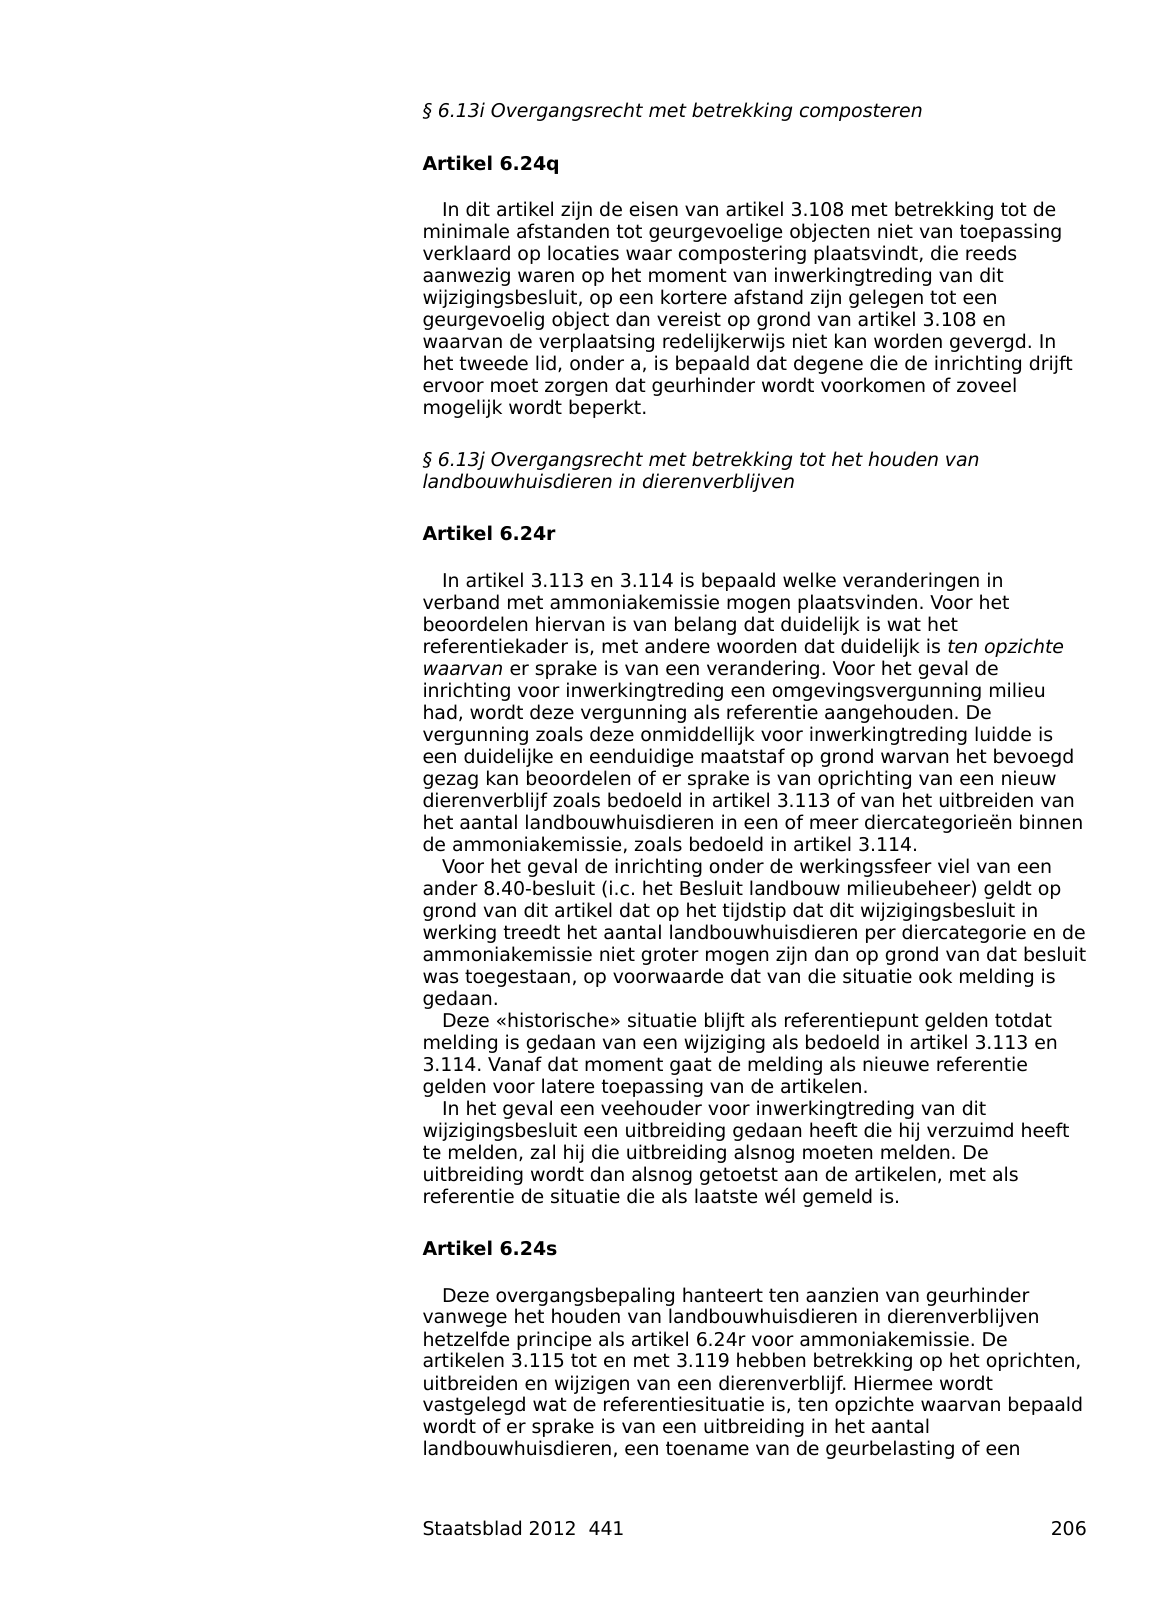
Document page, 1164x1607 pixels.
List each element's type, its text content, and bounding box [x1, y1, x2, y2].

text Deze «historische» situatie blijft als referentiepunt gelden totdat melding is gedaan van een wijziging als bedoeld in artikel 3.113 en 3.114. Vanaf dat moment gaat de melding als nieuwe referentie gelden voor latere toepassing van de artikelen. [422, 1010, 1087, 1098]
subtitle Artikel 6.24s [422, 1237, 1087, 1259]
text In dit artikel zijn de eisen van artikel 3.108 met betrekking tot de minimale afstanden tot geurgevoelige objecten niet van toepassing verklaard op locaties waar compostering plaatsvindt, die reeds aanwezig waren op het moment van inwerkingtreding van dit wijzigingsbesluit, op een kortere afstand zijn gelegen tot een geurgevoelig object dan vereist op grond van artikel 3.108 en waarvan de verplaatsing redelijkerwijs niet kan worden gevergd. In het tweede lid, onder a, is bepaald dat degene die de inrichting drijft ervoor moet zorgen dat geurhinder wordt voorkomen of zoveel mogelijk wordt beperkt. [422, 199, 1087, 419]
text Voor het geval de inrichting onder de werkingssfeer viel van een ander 8.40-besluit (i.c. het Besluit landbouw milieubeheer) geldt op grond van dit artikel dat op het tijdstip dat dit wijzigingsbesluit in werking treedt het aantal landbouwhuisdieren per diercategorie en de ammoniakemissie niet groter mogen zijn dan op grond van dat besluit was toegestaan, op voorwaarde dat van die situatie ook melding is gedaan. [422, 856, 1087, 1010]
subtitle Artikel 6.24r [422, 523, 1087, 545]
text In het geval een veehouder voor inwerkingtreding van dit wijzigingsbesluit een uitbreiding gedaan heeft die hij verzuimd heeft te melden, zal hij die uitbreiding alsnog moeten melden. De uitbreiding wordt dan alsnog getoetst aan de artikelen, met als referentie de situatie die als laatste wél gemeld is. [422, 1098, 1087, 1207]
subtitle § 6.13j Overgangsrecht met betrekking tot het houden van landbouwhuisdieren in dierenverblijven [422, 449, 1087, 493]
subtitle § 6.13i Overgangsrecht met betrekking composteren [422, 100, 1087, 122]
subtitle Artikel 6.24q [422, 152, 1087, 174]
text Deze overgangsbepaling hanteert ten aanzien van geurhinder vanwege het houden van landbouwhuisdieren in dierenverblijven hetzelfde principe als artikel 6.24r voor ammoniakemissie. De artikelen 3.115 tot en met 3.119 hebben betrekking op het oprichten, uitbreiden en wijzigen van een dierenverblijf. Hiermee wordt vastgelegd wat de referentiesituatie is, ten opzichte waarvan bepaald wordt of er sprake is van een uitbreiding in het aantal landbouwhuisdieren, een toename van de geurbelasting of een [422, 1284, 1087, 1460]
text In artikel 3.113 en 3.114 is bepaald welke veranderingen in verband met ammoniakemissie mogen plaatsvinden. Voor het beoordelen hiervan is van belang dat duidelijk is wat het referentiekader is, met andere woorden dat duidelijk is ten opzichte waarvan er sprake is van een verandering. Voor het geval de inrichting voor inwerkingtreding een omgevingsvergunning milieu had, wordt deze vergunning als referentie aangehouden. De vergunning zoals deze onmiddellijk voor inwerkingtreding luidde is een duidelijke en eenduidige maatstaf op grond warvan het bevoegd gezag kan beoordelen of er sprake is van oprichting van een nieuw dierenverblijf zoals bedoeld in artikel 3.113 of van het uitbreiden van het aantal landbouwhuisdieren in een of meer diercategorieën binnen de ammoniakemissie, zoals bedoeld in artikel 3.114. [422, 570, 1087, 856]
